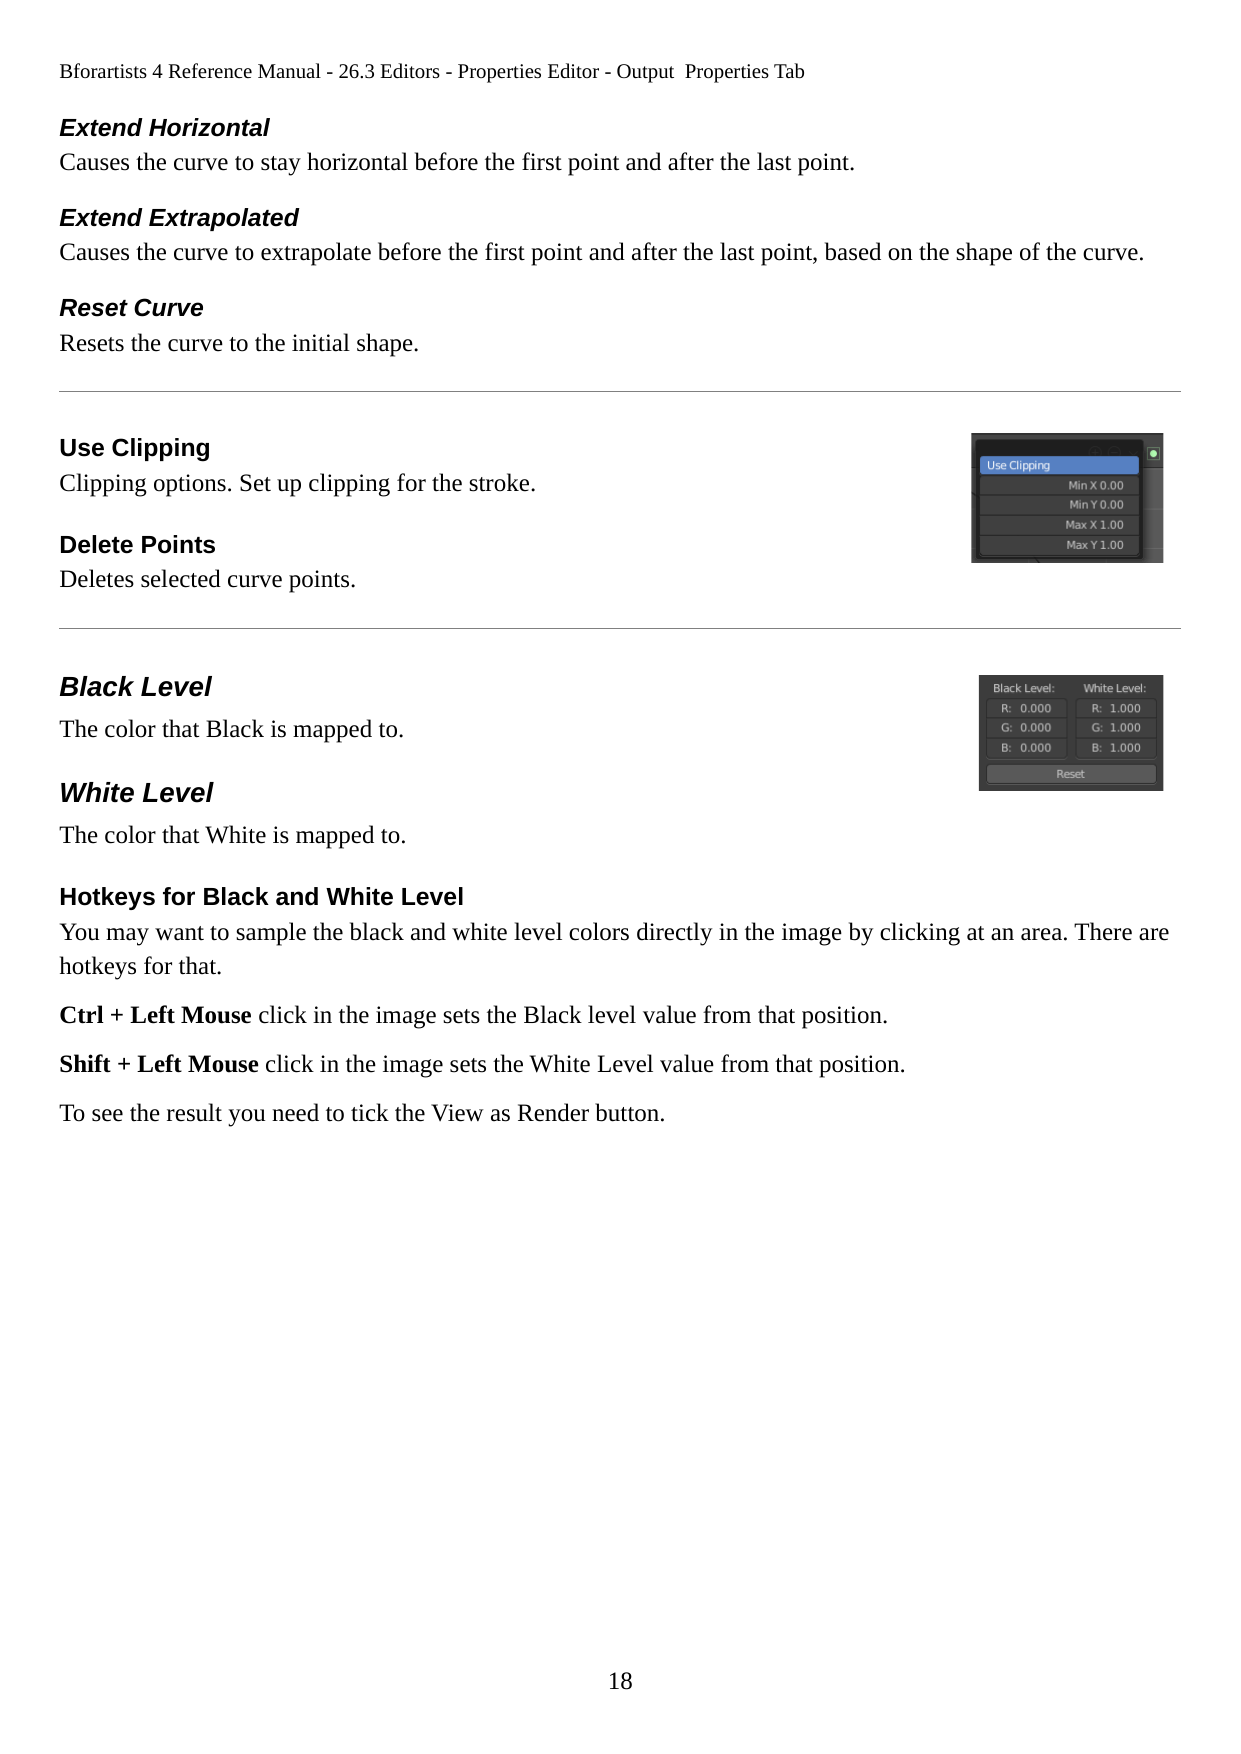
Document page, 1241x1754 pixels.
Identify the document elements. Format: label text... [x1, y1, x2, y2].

subtitle Use Clipping [59, 433, 971, 462]
subtitle Delete Points [59, 530, 971, 558]
subtitle Black Level [59, 670, 1181, 702]
subtitle Extend Horizontal [59, 113, 1181, 141]
text Resets the curve to the initial shape. [59, 328, 1181, 356]
subtitle Hotkeys for Black and White Level [59, 882, 1181, 911]
text You may want to sample the black and white level colors directly in the image by clicking at an area. There are hotkeys for that. [59, 917, 1181, 980]
subtitle Reset Curve [59, 293, 1181, 321]
text To see the result you need to tick the View as Render button. [59, 1098, 1181, 1127]
subtitle Extend Extrapolated [59, 203, 1181, 231]
text Ctrl + Left Mouse click in the image sets the Black level value from that position. [59, 1000, 1181, 1029]
text The color that White is mapped to. [59, 821, 1181, 849]
picture [971, 433, 1164, 563]
text Causes the curve to extrapolate before the first point and after the last point, based on the shape of the curve. [59, 237, 1181, 266]
picture [978, 675, 1164, 791]
subtitle [1164, 530, 1181, 558]
subtitle White Level [59, 776, 1181, 808]
text Causes the curve to stay horizontal before the first point and after the last point. [59, 147, 1181, 176]
text Clipping options. Set up clipping for the stroke. [59, 468, 971, 497]
subtitle [1164, 433, 1181, 462]
text The color that Black is mapped to. [59, 714, 978, 743]
text Deletes selected curve points. [59, 564, 1181, 593]
text Shift + Left Mouse click in the image sets the White Level value from that position. [59, 1049, 1181, 1078]
